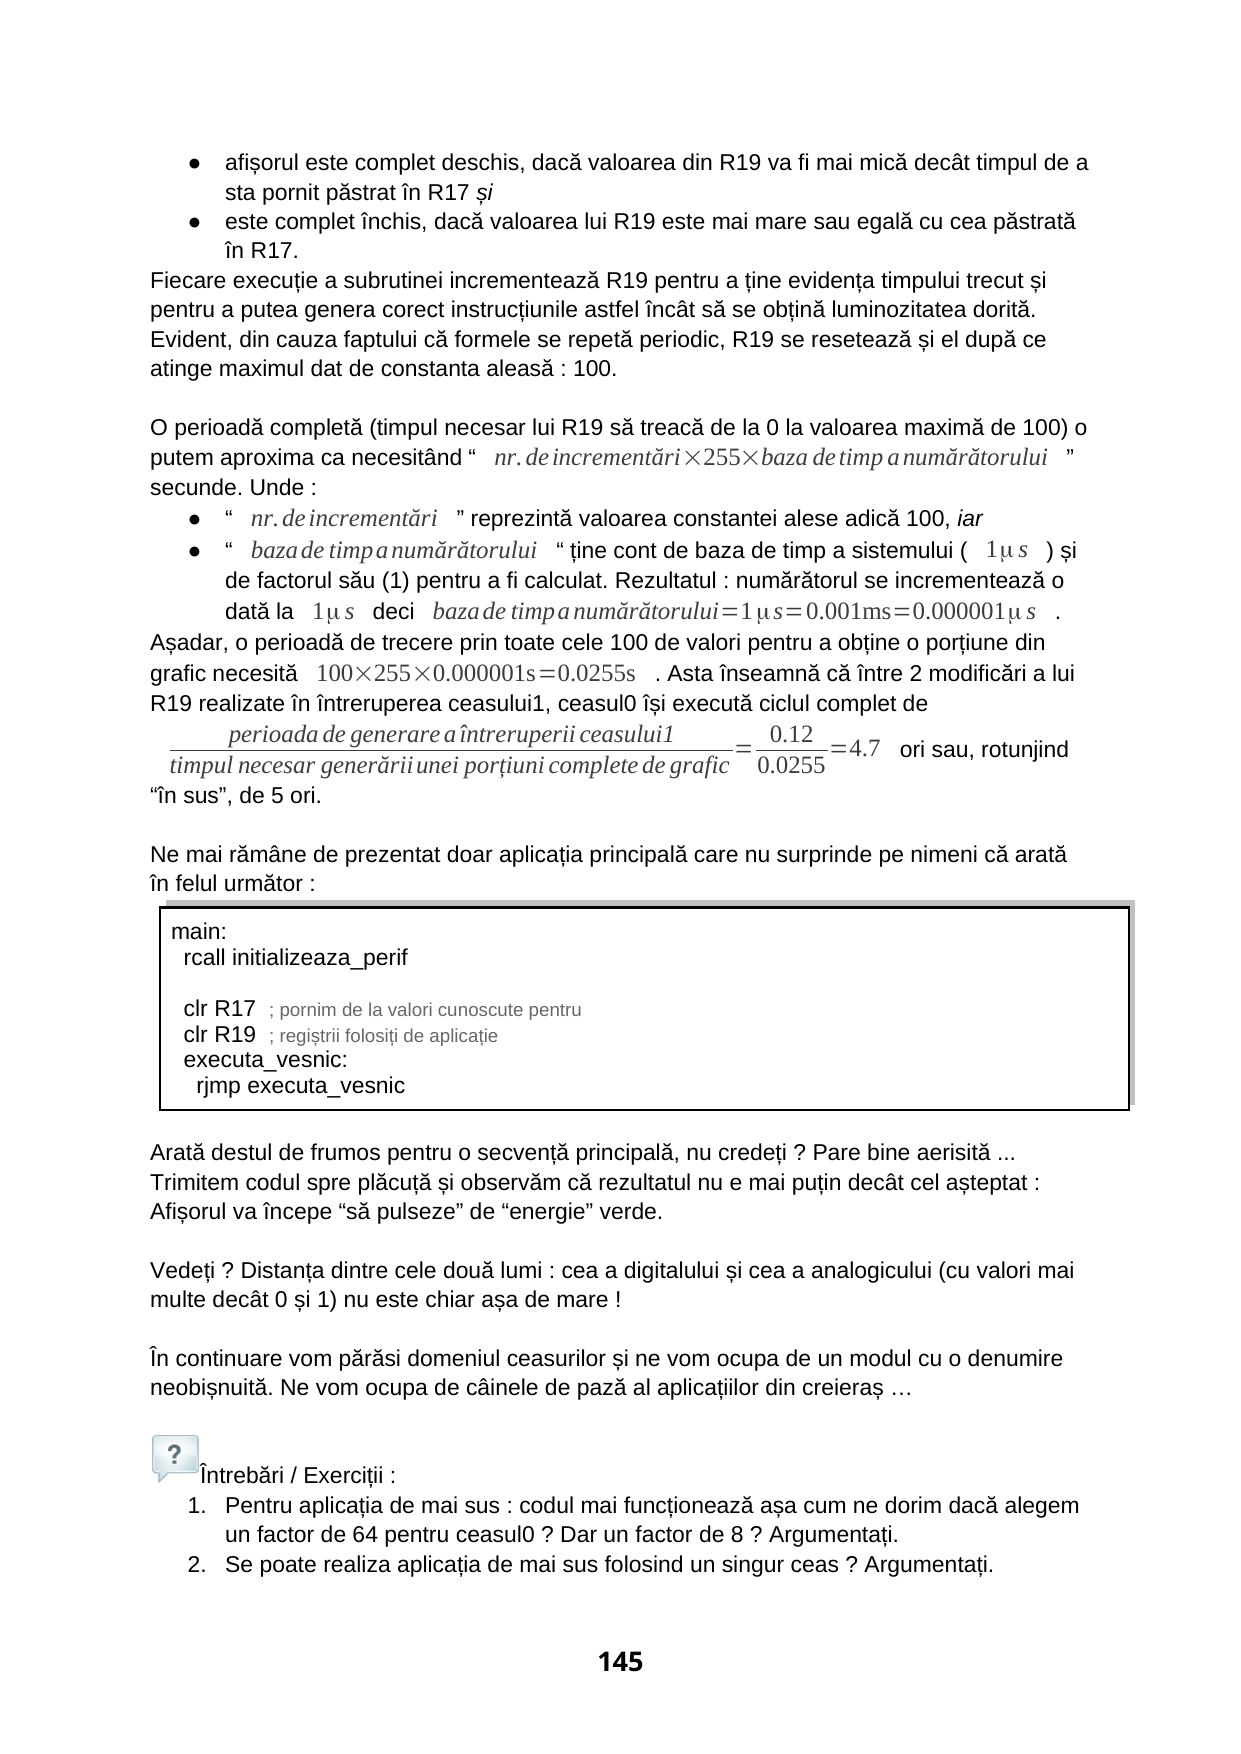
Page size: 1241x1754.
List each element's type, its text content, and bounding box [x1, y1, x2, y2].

list “” reprezintă valoarea constantei alese adică 100, iar [187, 504, 1091, 532]
text Fiecare execuție a subrutinei incrementează R19 pentru a ține evidența timpului trecut și pentru a putea genera corect instrucțiunile astfel încât să se obțină luminozitatea dorită. [150, 267, 1091, 322]
text Ne mai rămâne de prezentat doar aplicația principală care nu surprinde pe nimeni că arată în felul următor : [150, 842, 1091, 897]
list Se poate realiza aplicația de mai sus folosind un singur ceas ? Argumentați. [187, 1551, 1091, 1577]
text Vedeți ? Distanța dintre cele două lumi : cea a digitalului și cea a analogicului (cu valori mai multe decât 0 și 1) nu este chiar așa de mare ! [150, 1258, 1091, 1313]
text O perioadă completă (timpul necesar lui R19 să treacă de la 0 la valoarea maximă de 100) o putem aproxima ca necesitând “” secunde. Unde : [150, 414, 1091, 501]
picture [150, 1433, 200, 1484]
text Trimitem codul spre plăcuță și observăm că rezultatul nu e mai puțin decât cel așteptat : Afișorul va începe “să pulseze” de “energie” verde. [150, 1169, 1091, 1224]
text Așadar, o perioadă de trecere prin toate cele 100 de valori pentru a obține o porțiune din grafic necesită. Asta înseamnă că între 2 modificări a lui R19 realizate în întreruperea ceasului1, ceasul0 își execută ciclul complet deori sau, rotunjind “în sus”, de 5 ori. [150, 630, 1091, 808]
text Întrebări / Exerciții : [150, 1460, 1091, 1489]
list este complet închis, dacă valoarea lui R19 este mai mare sau egală cu cea păstrată în R17. [187, 209, 1091, 264]
text Arată destul de frumos pentru o secvență principală, nu credeți ? Pare bine aerisită ... [150, 1140, 1091, 1166]
text Evident, din cauza faptului că formele se repetă periodic, R19 se resetează și el după ce atinge maximul dat de constanta aleasă : 100. [150, 326, 1091, 381]
list ““ ține cont de baza de timp a sistemului () și de factorul său (1) pentru a fi calculat. Rezultatul : numărătorul se incrementează o dată ladeci. [187, 536, 1091, 626]
text În continuare vom părăsi domeniul ceasurilor și ne vom ocupa de un modul cu o denumire neobișnuită. Ne vom ocupa de câinele de pază al aplicațiilor din creieraș … [150, 1346, 1091, 1401]
list afișorul este complet deschis, dacă valoarea din R19 va fi mai mică decât timpul de a sta pornit păstrat în R17 și [187, 150, 1091, 205]
list Pentru aplicația de mai sus : codul mai funcționează așa cum ne dorim dacă alegem un factor de 64 pentru ceasul0 ? Dar un factor de 8 ? Argumentați. [187, 1492, 1091, 1547]
table_header main: rcall initializeaza_perif clr R17 ; pornim de la valori cunoscute pentru clr R19 ; regiștrii folosiți de aplicație executa_vesnic: rjmp executa_vesnic [161, 909, 1128, 1109]
